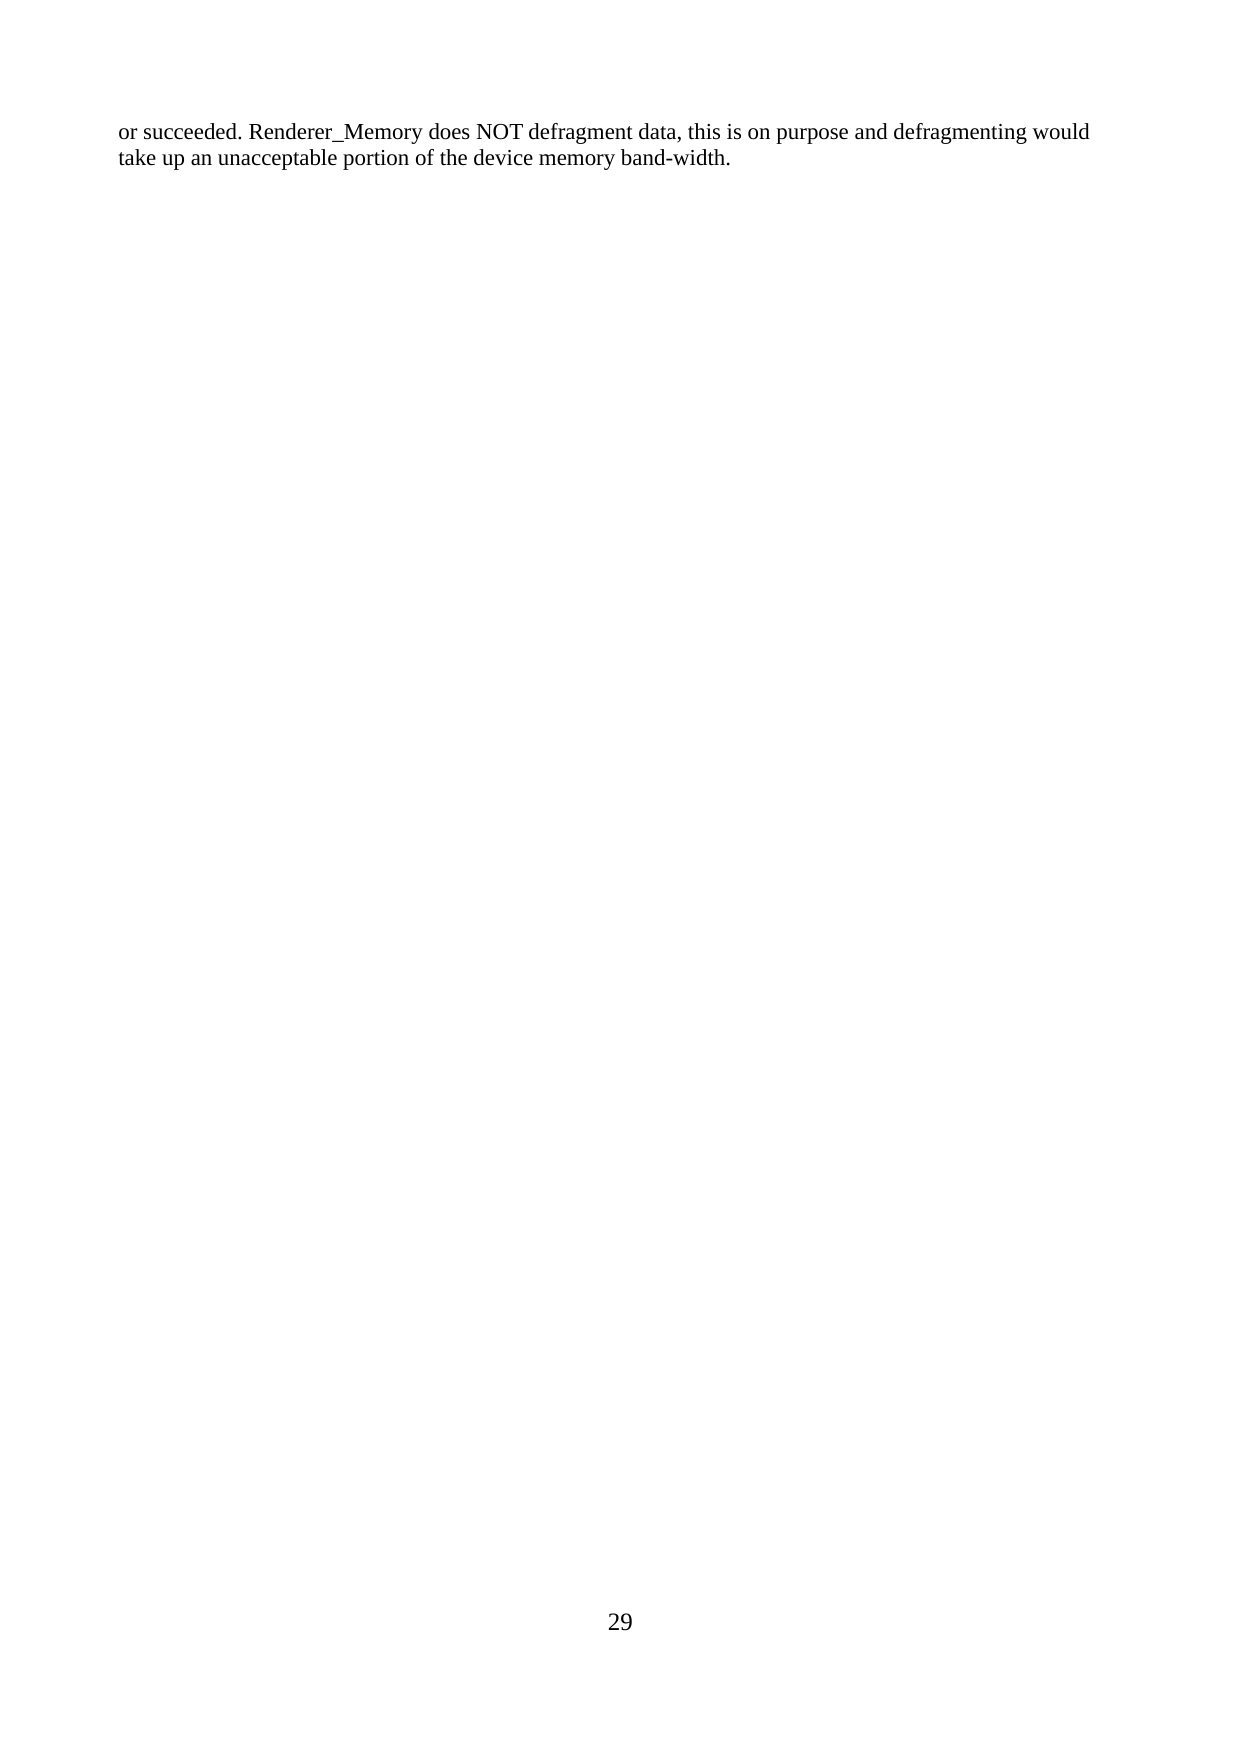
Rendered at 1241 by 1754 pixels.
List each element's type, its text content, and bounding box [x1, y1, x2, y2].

text or succeeded. Renderer_Memory does NOT defragment data, this is on purpose and defragmenting would take up an unacceptable portion of the device memory band-width. [118, 118, 1122, 171]
